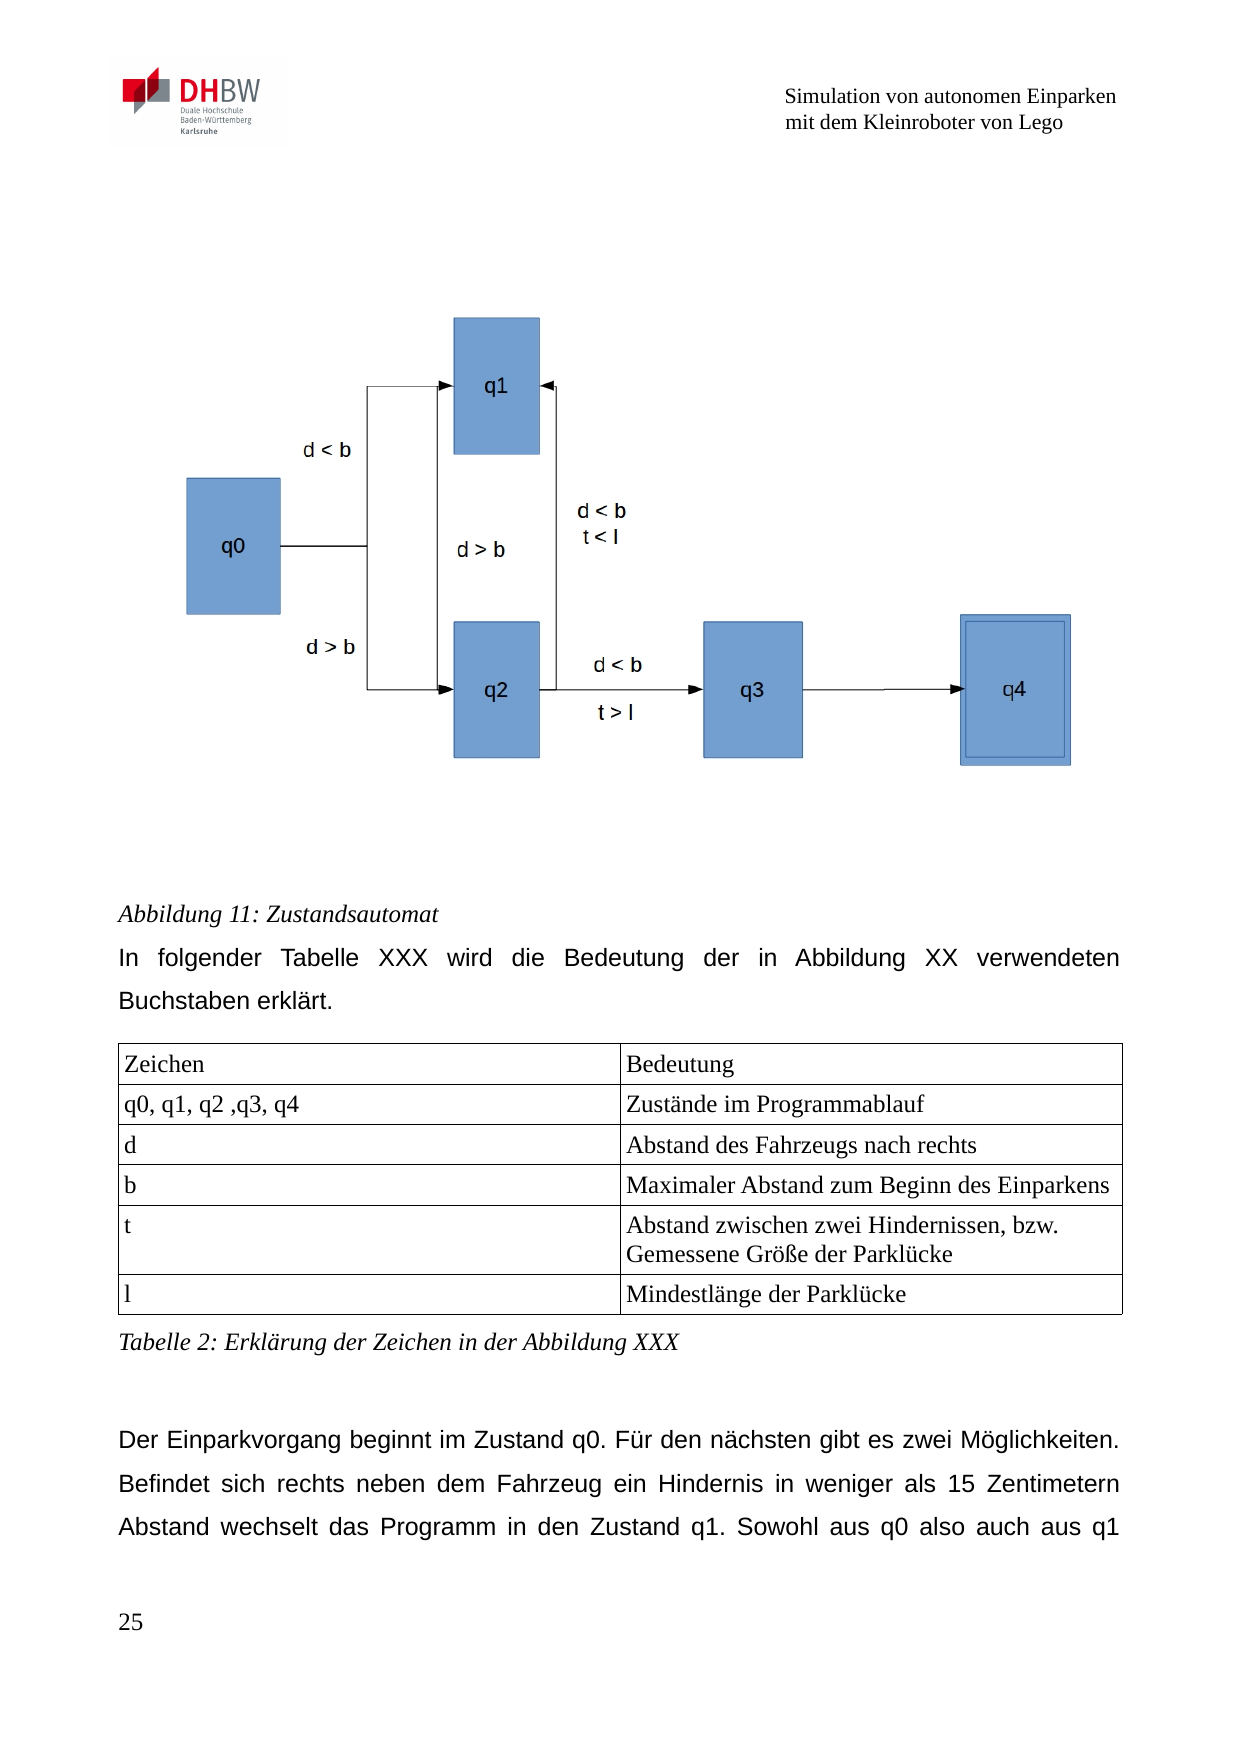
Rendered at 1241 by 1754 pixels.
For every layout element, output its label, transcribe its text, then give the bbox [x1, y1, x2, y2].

text In folgender Tabelle XXX wird die Bedeutung der in Abbildung XX verwendeten Buchstaben erklärt. [118, 928, 1122, 1014]
table_cell Abstand des Fahrzeugs nach rechts [621, 1125, 1122, 1164]
table_cell q0, q1, q2 ,q3, q4 [119, 1085, 620, 1124]
text Abbildung 11: Zustandsautomat [118, 900, 1122, 928]
text Der Einparkvorgang beginnt im Zustand q0. Für den nächsten gibt es zwei Möglichkeiten. Befindet sich rechts neben dem Fahrzeug ein Hindernis in weniger als 15 Zentimetern Abstand wechselt das Programm in den Zustand q1. Sowohl aus q0 also auch aus q1 [118, 1426, 1122, 1541]
table_header Bedeutung [621, 1044, 1122, 1084]
picture [108, 54, 291, 148]
table_cell Abstand zwischen zwei Hindernissen, bzw. Gemessene Größe der Parklücke [621, 1206, 1122, 1274]
table_cell Zustände im Programmablauf [621, 1085, 1122, 1124]
table_cell Mindestlänge der Parklücke [621, 1275, 1122, 1314]
table_cell d [119, 1125, 620, 1164]
picture [118, 189, 1123, 900]
table_header Zeichen [119, 1044, 620, 1084]
text Tabelle 2: Erklärung der Zeichen in der Abbildung XXX [118, 1327, 1122, 1355]
table_cell l [119, 1275, 620, 1314]
text [118, 177, 1122, 189]
table_cell Maximaler Abstand zum Beginn des Einparkens [621, 1165, 1122, 1204]
table_cell t [119, 1206, 620, 1274]
table_cell b [119, 1165, 620, 1204]
